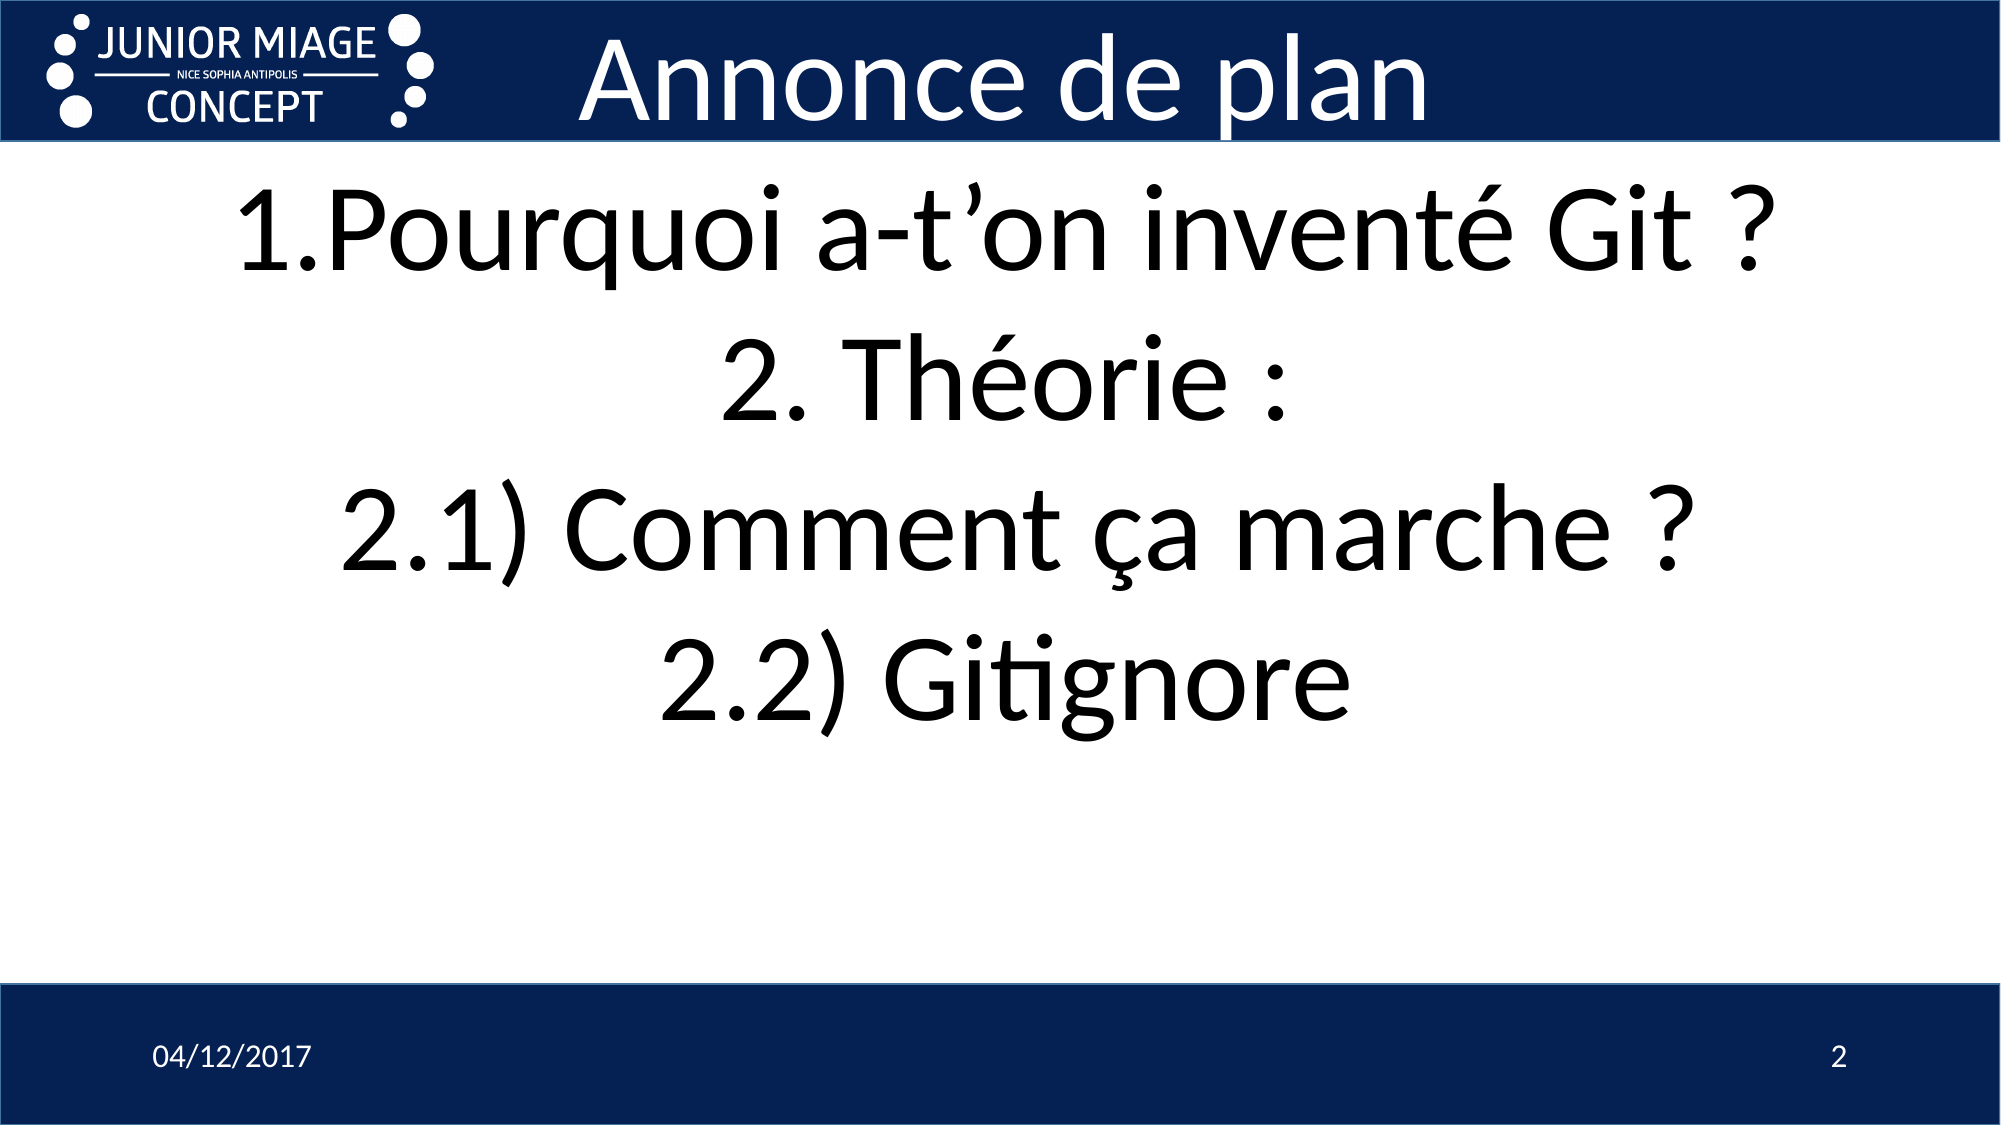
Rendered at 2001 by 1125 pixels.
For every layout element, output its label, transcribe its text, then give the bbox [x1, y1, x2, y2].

picture [18, 10, 469, 131]
slide_number 17 [1412, 1024, 1863, 1085]
title [177, 640, 1790, 876]
title Annonce de plan 1.Pourquoi a-t’on inventé Git ? 2. Théorie : 2.1) Comment ça marche ? 2.2) Gitignore [11, 401, 2000, 640]
slide_number 04/12/2017 [137, 1024, 588, 1085]
